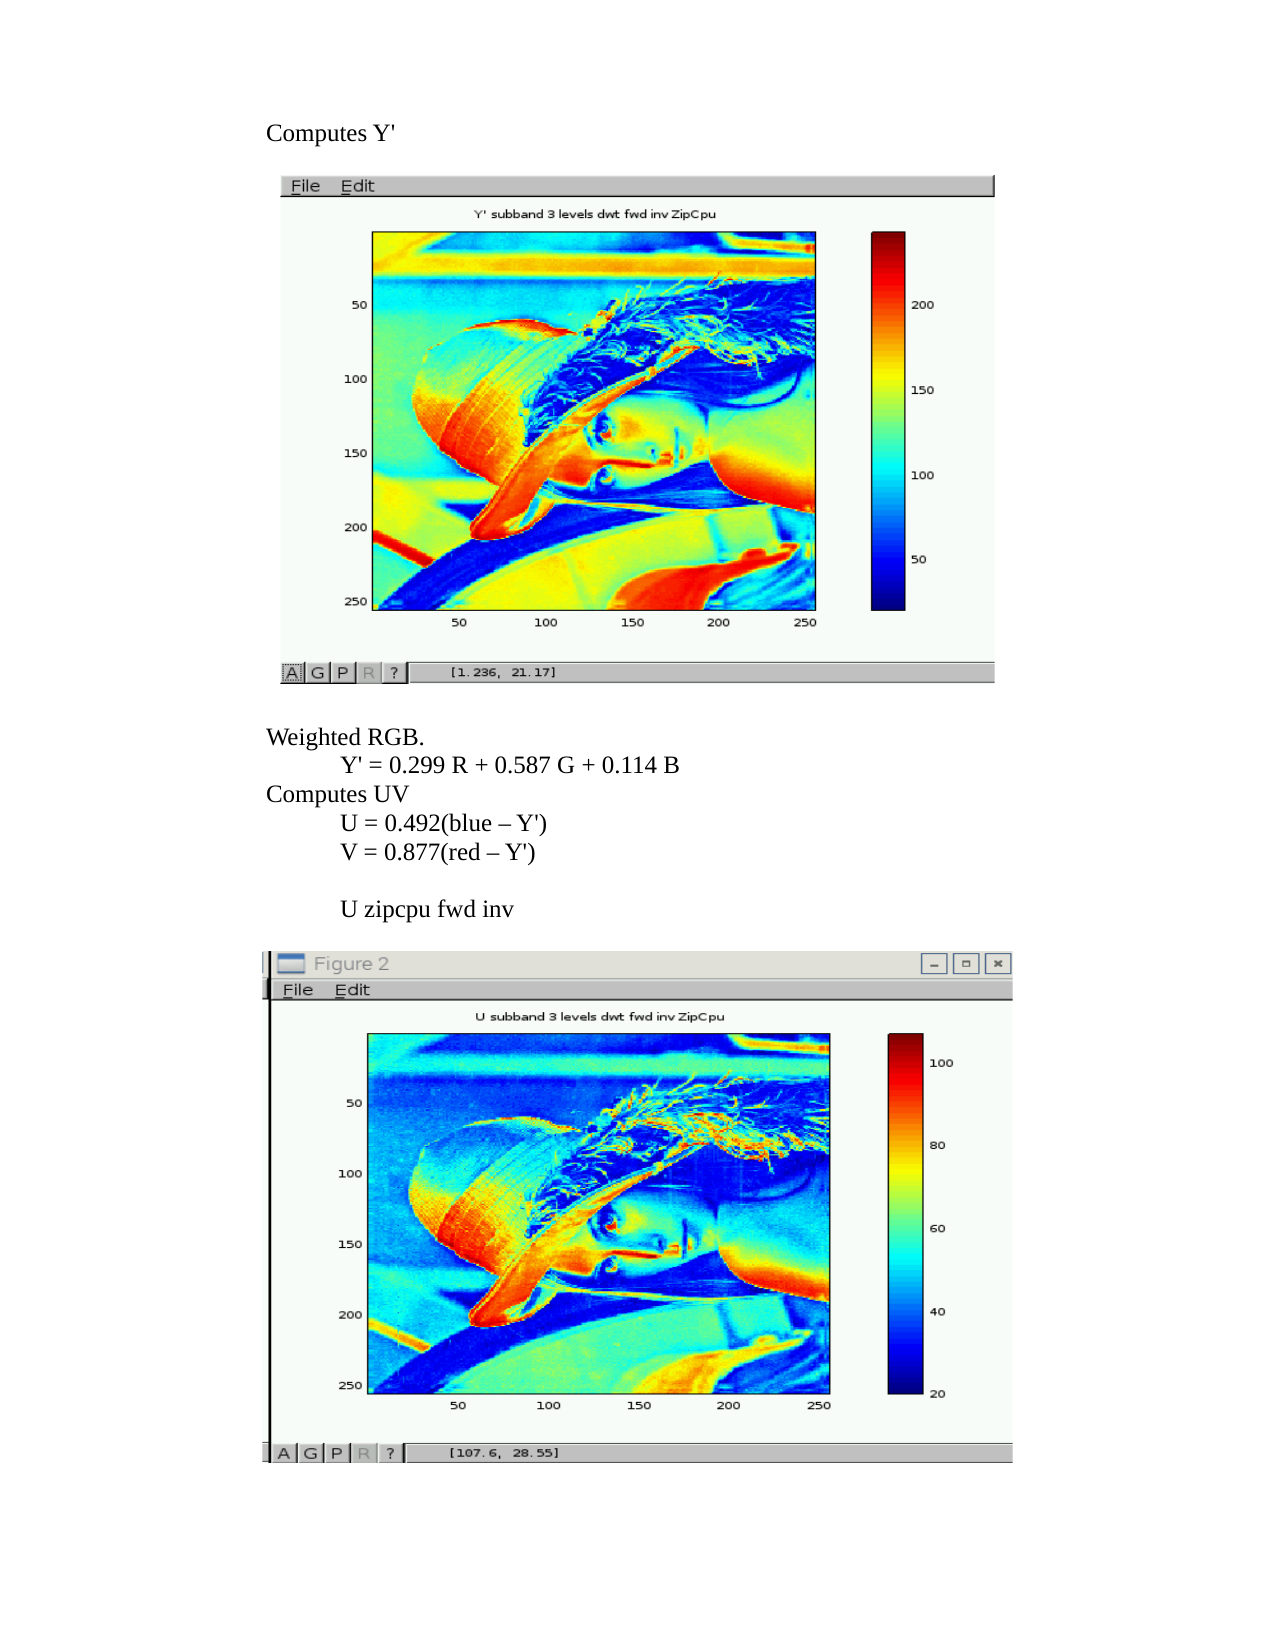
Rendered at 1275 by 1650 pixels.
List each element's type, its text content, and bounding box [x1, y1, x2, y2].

picture [280, 175, 995, 684]
text Computes UV [118, 779, 1157, 808]
text Computes Y' [118, 118, 1157, 147]
picture [262, 951, 1013, 1463]
text Weighted RGB. [118, 722, 1157, 751]
text U = 0.492(blue – Y') [118, 808, 1157, 837]
text Y' = 0.299 R + 0.587 G + 0.114 B [118, 751, 1157, 779]
text V = 0.877(red – Y') [118, 837, 1157, 866]
text U zipcpu fwd inv [118, 894, 1157, 923]
